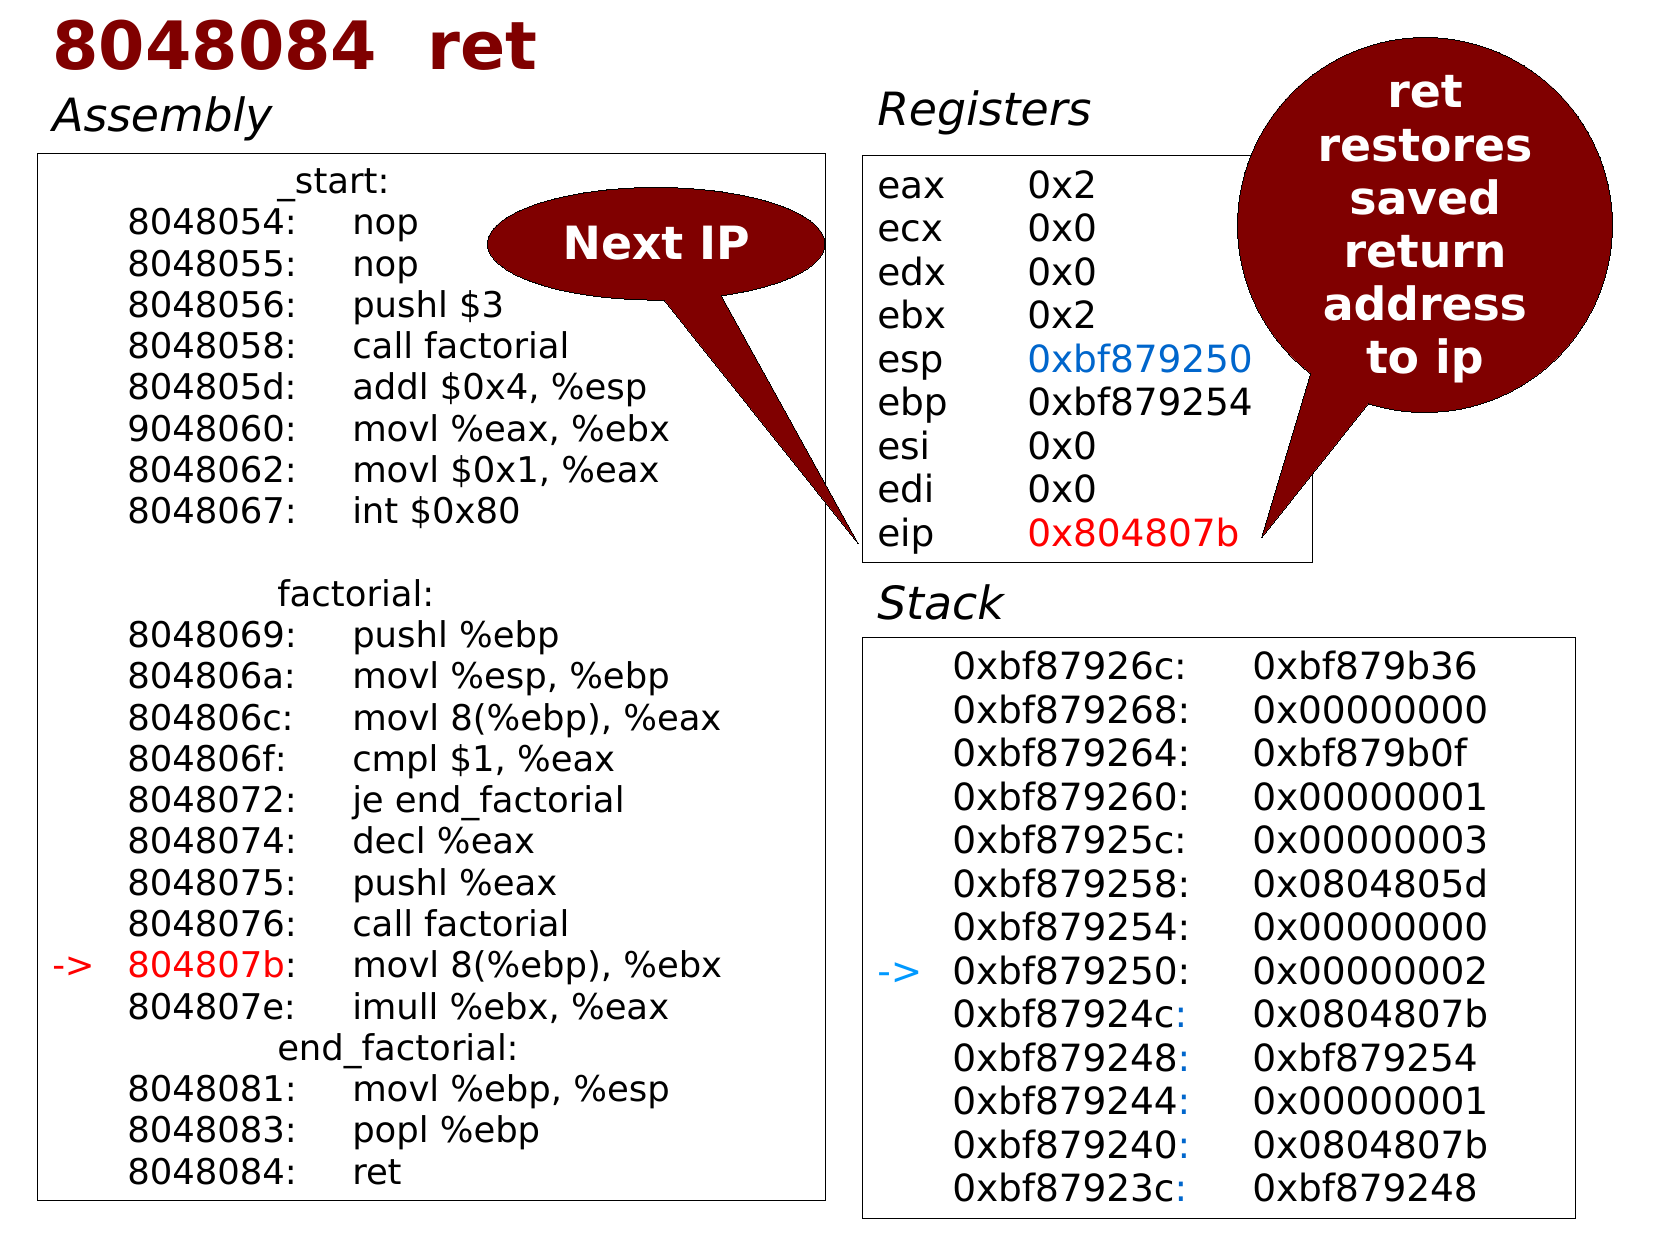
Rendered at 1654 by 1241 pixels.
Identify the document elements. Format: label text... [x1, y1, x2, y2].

text_box Assembly [37, 81, 301, 151]
text_box Next IP [487, 187, 859, 544]
text_box _start: 8048054: nop 8048055: nop 8048056: pushl $3 8048058: call factorial 804805d: addl $0x4, %esp 9048060: movl %eax, %ebx 8048062: movl $0x1, %eax 8048067: int $0x80 factorial: 8048069: pushl %ebp 804806a: movl %esp, %ebp 804806c: movl 8(%ebp), %eax 804806f: cmpl $1, %eax 8048072: je end_factorial 8048074: decl %eax 8048075: pushl %eax 8048076: call factorial -> 804807b: movl 8(%ebp), %ebx 804807e: imull %ebx, %eax end_factorial: 8048081: movl %ebp, %esp 8048083: popl %ebp 8048084: ret [37, 153, 826, 1201]
text_box Registers [862, 75, 1126, 144]
text_box Stack [862, 569, 1051, 638]
text_box 0xbf87926c: 0xbf879b36 0xbf879268: 0x00000000 0xbf879264: 0xbf879b0f 0xbf879260: 0x00000001 0xbf87925c: 0x00000003 0xbf879258: 0x0804805d 0xbf879254: 0x00000000 -> 0xbf879250: 0x00000002 0xbf87924c: 0x0804807b 0xbf879248: 0xbf879254 0xbf879244: 0x00000001 0xbf879240: 0x0804807b 0xbf87923c: 0xbf879248 [862, 637, 1576, 1219]
text_box 8048084 ret [37, 0, 1388, 93]
text_box eax 0x2 ecx 0x0 edx 0x0 ebx 0x2 esp 0xbf879250 ebp 0xbf879254 esi 0x0 edi 0x0 eip 0x804807b [862, 155, 1313, 563]
text_box ret restores saved return address to ip [1237, 37, 1613, 538]
